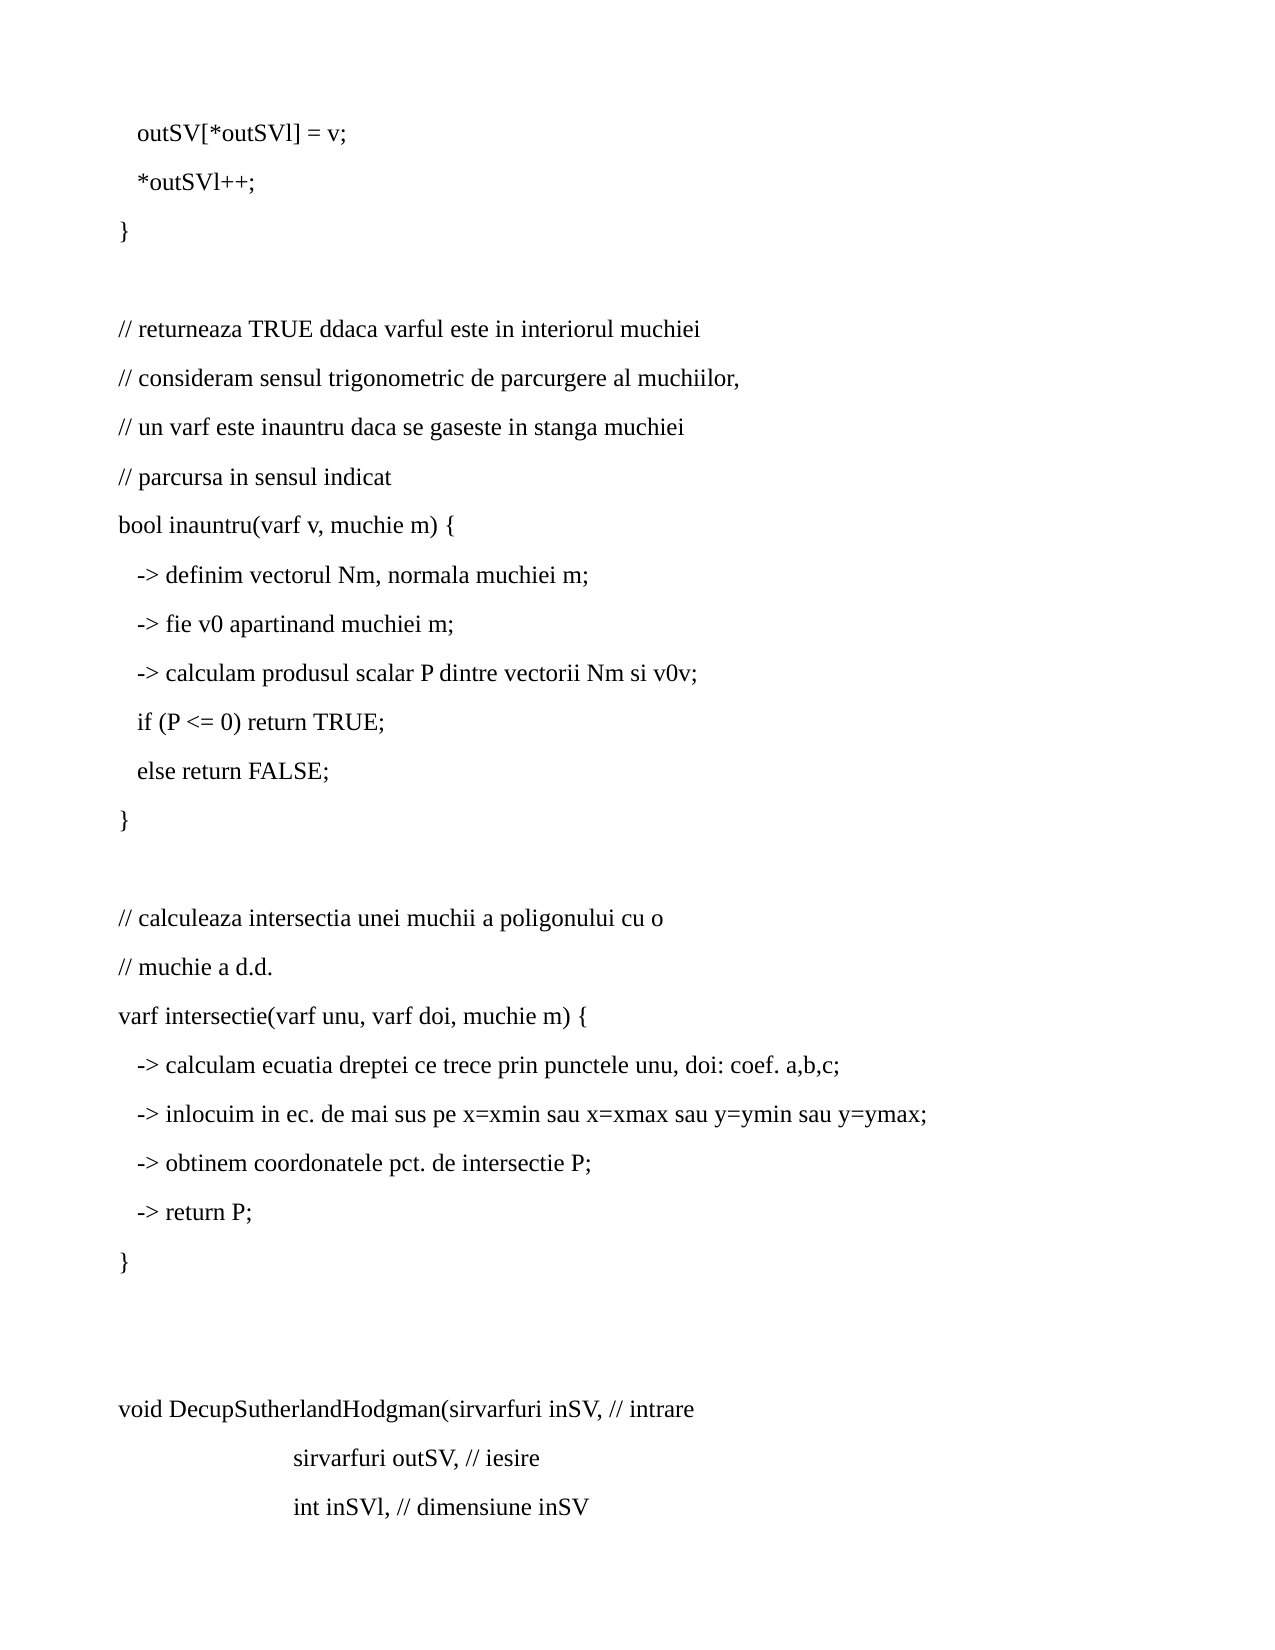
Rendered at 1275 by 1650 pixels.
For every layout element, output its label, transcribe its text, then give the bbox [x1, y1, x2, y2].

text } [118, 805, 1157, 834]
text -> obtinem coordonatele pct. de intersectie P; [118, 1148, 1157, 1177]
text } [118, 216, 1157, 245]
text -> inlocuim in ec. de mai sus pe x=xmin sau x=xmax sau y=ymin sau y=ymax; [118, 1099, 1157, 1128]
text // parcursa in sensul indicat [118, 462, 1157, 490]
text // un varf este inauntru daca se gaseste in stanga muchiei [118, 412, 1157, 441]
text // consideram sensul trigonometric de parcurgere al muchiilor, [118, 363, 1157, 392]
text varf intersectie(varf unu, varf doi, muchie m) { [118, 1001, 1157, 1030]
text sirvarfuri outSV, // iesire [118, 1443, 1157, 1472]
text *outSVl++; [118, 167, 1157, 196]
text int inSVl, // dimensiune inSV [118, 1492, 1157, 1521]
text -> calculam ecuatia dreptei ce trece prin punctele unu, doi: coef. a,b,c; [118, 1050, 1157, 1079]
text -> fie v0 apartinand muchiei m; [118, 609, 1157, 637]
text -> definim vectorul Nm, normala muchiei m; [118, 560, 1157, 588]
text bool inauntru(varf v, muchie m) { [118, 511, 1157, 539]
text // returneaza TRUE ddaca varful este in interiorul muchiei [118, 314, 1157, 343]
text if (P <= 0) return TRUE; [118, 707, 1157, 736]
text } [118, 1247, 1157, 1275]
text -> return P; [118, 1197, 1157, 1226]
text void DecupSutherlandHodgman(sirvarfuri inSV, // intrare [118, 1394, 1157, 1422]
text // calculeaza intersectia unei muchii a poligonului cu o [118, 903, 1157, 932]
text // muchie a d.d. [118, 952, 1157, 981]
text outSV[*outSVl] = v; [118, 118, 1157, 147]
text else return FALSE; [118, 756, 1157, 785]
text -> calculam produsul scalar P dintre vectorii Nm si v0v; [118, 658, 1157, 687]
